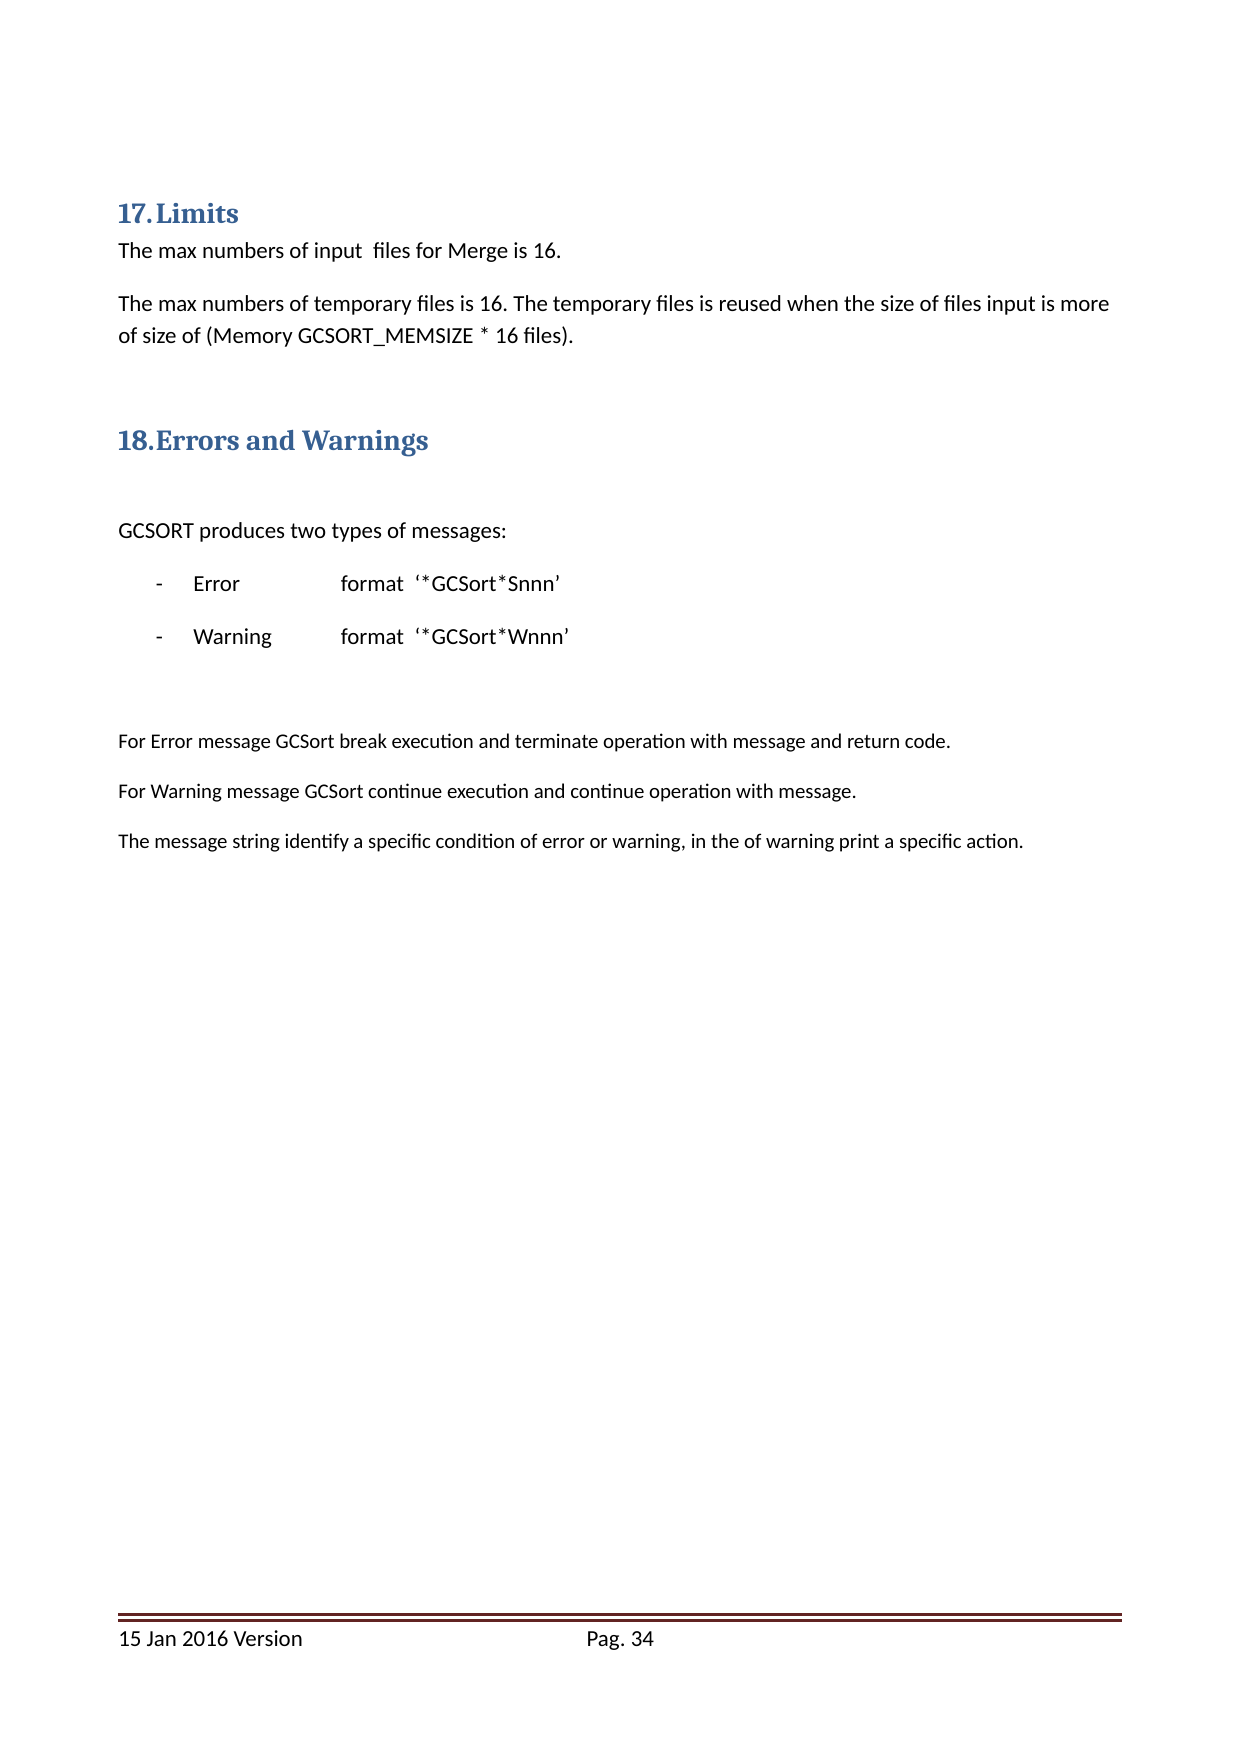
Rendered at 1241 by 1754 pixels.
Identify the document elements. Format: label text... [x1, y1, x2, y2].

text The message string identify a specific condition of error or warning, in the of warning print a specific action. [118, 828, 1122, 853]
text GCSORT produces two types of messages: [118, 516, 1122, 544]
text For Warning message GCSort continue execution and continue operation with message. [118, 778, 1122, 803]
list Errors and Warnings [118, 424, 1122, 458]
text The max numbers of input files for Merge is 16. [118, 236, 1122, 264]
list Limits [118, 198, 1122, 231]
list Error format ‘*GCSort*Snnn’ [156, 569, 1122, 597]
text The max numbers of temporary files is 16. The temporary files is reused when the size of files input is more of size of (Memory GCSORT_MEMSIZE * 16 files). [118, 289, 1122, 349]
text For Error message GCSort break execution and terminate operation with message and return code. [118, 728, 1122, 753]
list Warning format ‘*GCSort*Wnnn’ [156, 622, 1122, 650]
